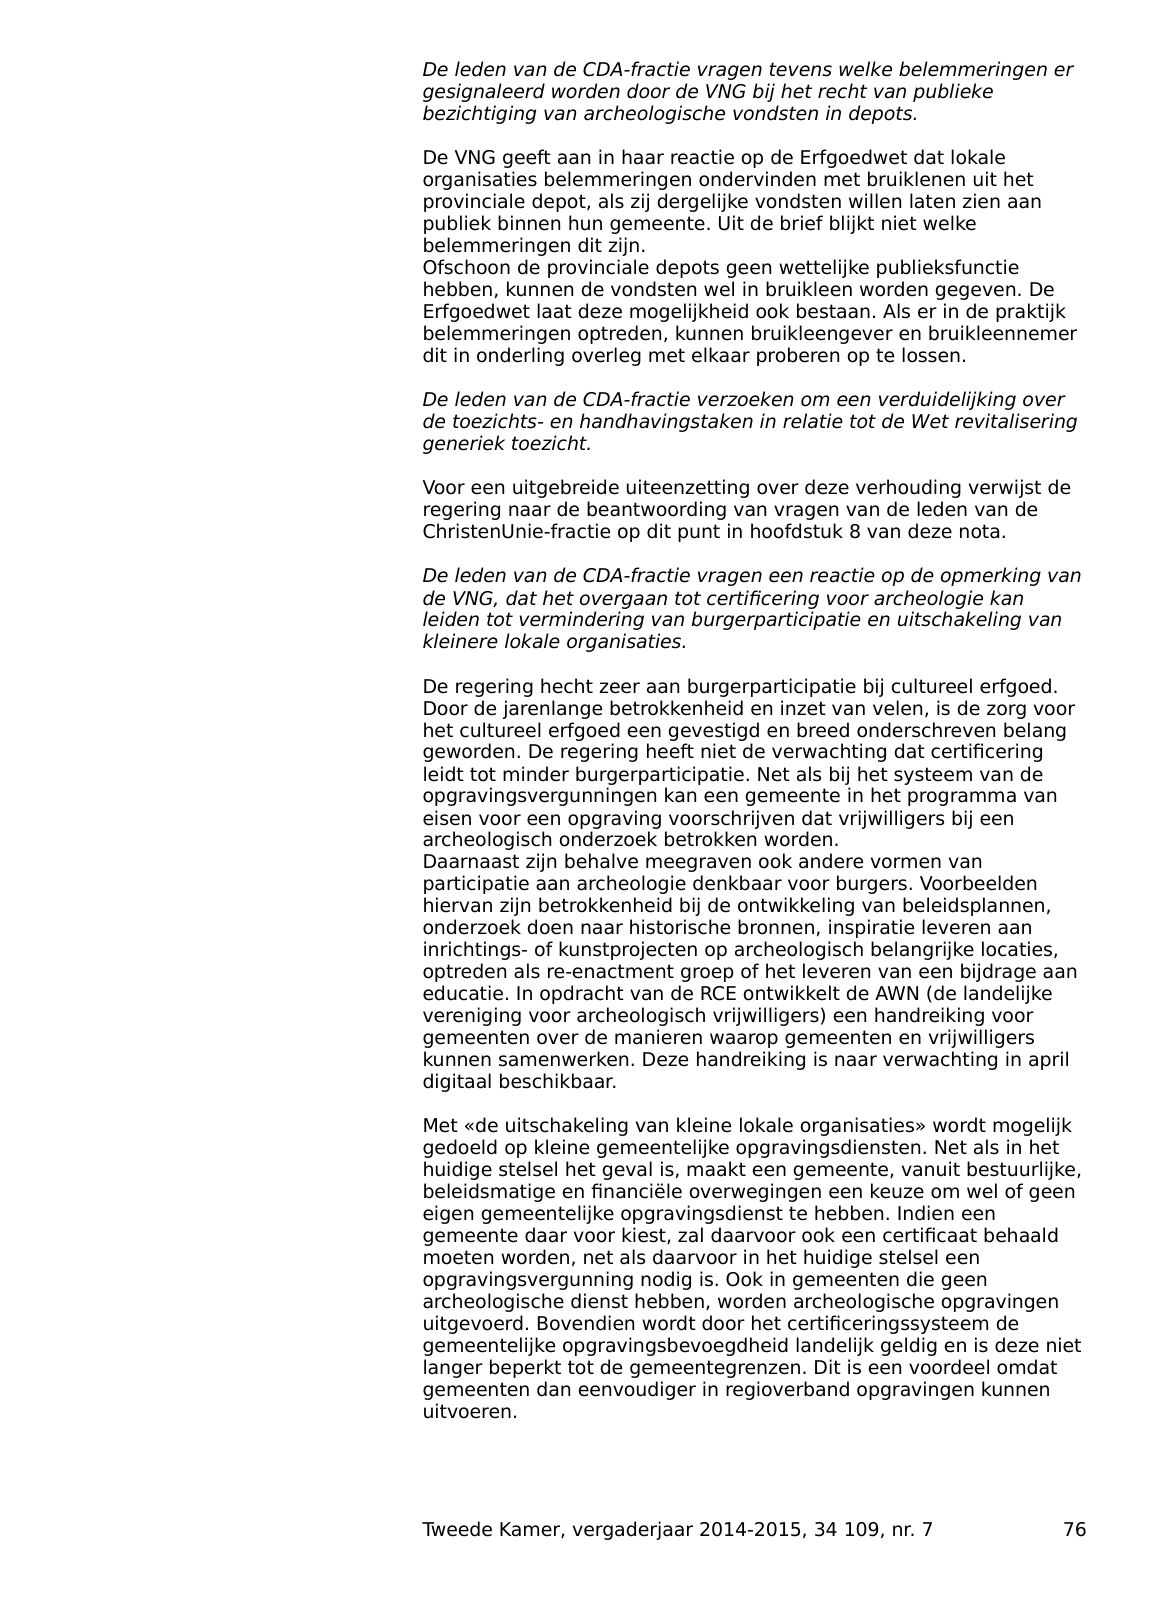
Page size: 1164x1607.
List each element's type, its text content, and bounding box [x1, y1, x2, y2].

text De regering hecht zeer aan burgerparticipatie bij cultureel erfgoed. Door de jarenlange betrokkenheid en inzet van velen, is de zorg voor het cultureel erfgoed een gevestigd en breed onderschreven belang geworden. De regering heeft niet de verwachting dat certificering leidt tot minder burgerparticipatie. Net als bij het systeem van de opgravingsvergunningen kan een gemeente in het programma van eisen voor een opgraving voorschrijven dat vrijwilligers bij een archeologisch onderzoek betrokken worden. [422, 676, 1087, 851]
text De leden van de CDA-fractie vragen tevens welke belemmeringen er gesignaleerd worden door de VNG bij het recht van publieke bezichtiging van archeologische vondsten in depots. [422, 59, 1087, 125]
text Voor een uitgebreide uiteenzetting over deze verhouding verwijst de regering naar de beantwoording van vragen van de leden van de ChristenUnie-fractie op dit punt in hoofdstuk 8 van deze nota. [422, 477, 1087, 543]
text De VNG geeft aan in haar reactie op de Erfgoedwet dat lokale organisaties belemmeringen ondervinden met bruiklenen uit het provinciale depot, als zij dergelijke vondsten willen laten zien aan publiek binnen hun gemeente. Uit de brief blijkt niet welke belemmeringen dit zijn. [422, 147, 1087, 257]
text De leden van de CDA-fractie verzoeken om een verduidelijking over de toezichts- en handhavingstaken in relatie tot de Wet revitalisering generiek toezicht. [422, 389, 1087, 455]
text Met «de uitschakeling van kleine lokale organisaties» wordt mogelijk gedoeld op kleine gemeentelijke opgravingsdiensten. Net als in het huidige stelsel het geval is, maakt een gemeente, vanuit bestuurlijke, beleidsmatige en financiële overwegingen een keuze om wel of geen eigen gemeentelijke opgravingsdienst te hebben. Indien een gemeente daar voor kiest, zal daarvoor ook een certificaat behaald moeten worden, net als daarvoor in het huidige stelsel een opgravingsvergunning nodig is. Ook in gemeenten die geen archeologische dienst hebben, worden archeologische opgravingen uitgevoerd. Bovendien wordt door het certificeringssysteem de gemeentelijke opgravingsbevoegdheid landelijk geldig en is deze niet langer beperkt tot de gemeentegrenzen. Dit is een voordeel omdat gemeenten dan eenvoudiger in regioverband opgravingen kunnen uitvoeren. [422, 1115, 1087, 1423]
text Ofschoon de provinciale depots geen wettelijke publieksfunctie hebben, kunnen de vondsten wel in bruikleen worden gegeven. De Erfgoedwet laat deze mogelijkheid ook bestaan. Als er in de praktijk belemmeringen optreden, kunnen bruikleengever en bruikleennemer dit in onderling overleg met elkaar proberen op te lossen. [422, 257, 1087, 367]
text Daarnaast zijn behalve meegraven ook andere vormen van participatie aan archeologie denkbaar voor burgers. Voorbeelden hiervan zijn betrokkenheid bij de ontwikkeling van beleidsplannen, onderzoek doen naar historische bronnen, inspiratie leveren aan inrichtings- of kunstprojecten op archeologisch belangrijke locaties, optreden als re-enactment groep of het leveren van een bijdrage aan educatie. In opdracht van de RCE ontwikkelt de AWN (de landelijke vereniging voor archeologisch vrijwilligers) een handreiking voor gemeenten over de manieren waarop gemeenten en vrijwilligers kunnen samenwerken. Deze handreiking is naar verwachting in april digitaal beschikbaar. [422, 851, 1087, 1093]
text De leden van de CDA-fractie vragen een reactie op de opmerking van de VNG, dat het overgaan tot certificering voor archeologie kan leiden tot vermindering van burgerparticipatie en uitschakeling van kleinere lokale organisaties. [422, 565, 1087, 653]
